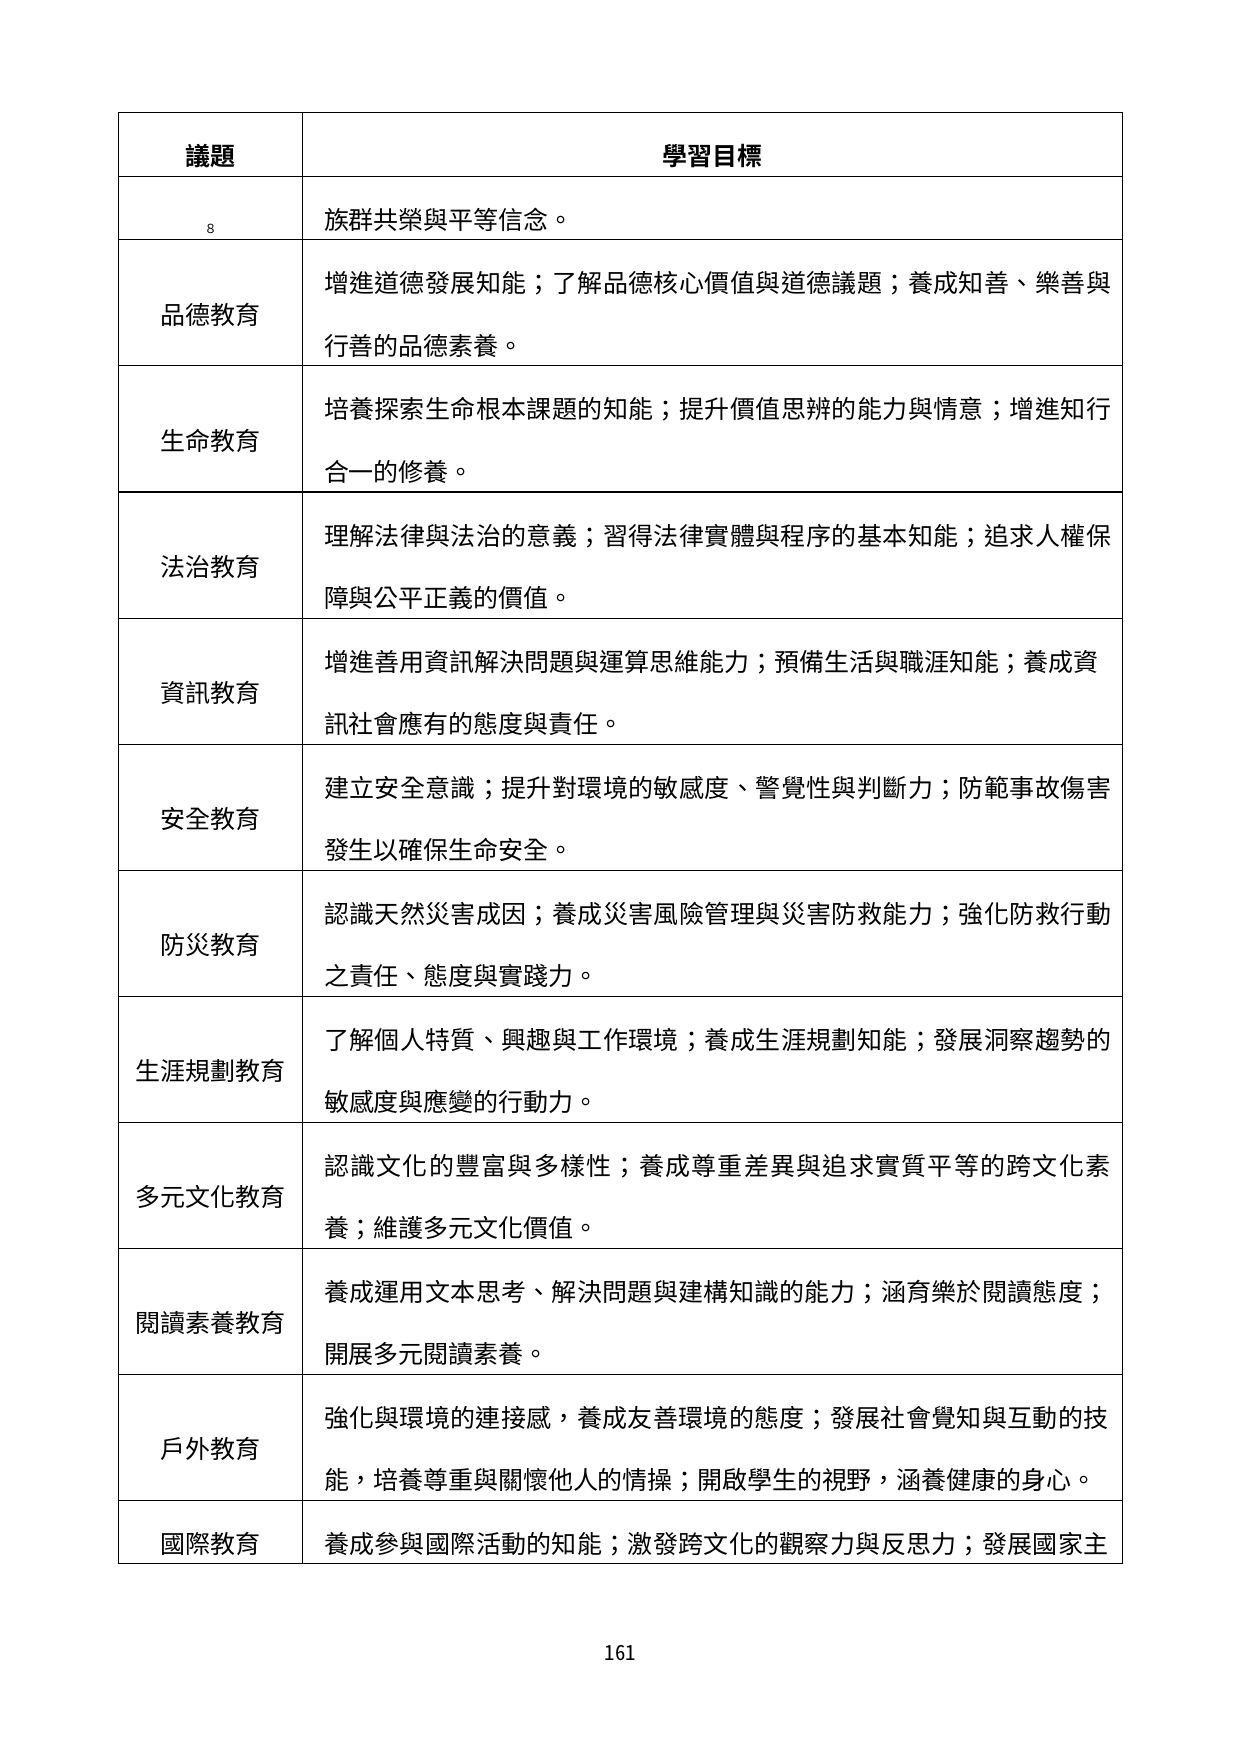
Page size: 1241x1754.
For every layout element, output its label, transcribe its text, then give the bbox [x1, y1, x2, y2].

table_cell 品德教育 [119, 240, 302, 365]
table_cell 強化與環境的連接感，養成友善環境的態度；發展社會覺知與互動的技能，培養尊重與關懷他人的情操；開啟學生的視野，涵養健康的身心。 [303, 1375, 1122, 1500]
table_cell 法治教育 [119, 493, 302, 617]
table_cell 戶外教育 [119, 1375, 302, 1500]
table_cell 理解法律與法治的意義；習得法律實體與程序的基本知能；追求人權保障與公平正義的價值。 [303, 493, 1122, 617]
table_cell 多元文化教育 [119, 1123, 302, 1248]
table_cell 增進道德發展知能；了解品德核心價值與道德議題；養成知善、樂善與行善的品德素養。 [303, 240, 1122, 365]
table_cell 養成參與國際活動的知能；激發跨文化的觀察力與反思力；發展國家主 [303, 1501, 1122, 1563]
table_cell 認識文化的豐富與多樣性；養成尊重差異與追求實質平等的跨文化素養；維護多元文化價值。 [303, 1123, 1122, 1248]
table_cell 閱讀素養教育 [119, 1249, 302, 1374]
table_cell 安全教育 [119, 745, 302, 869]
table_header 學習目標 [303, 113, 1122, 176]
table_cell 認識天然災害成因；養成災害風險管理與災害防救能力；強化防救行動之責任、態度與實踐力。 [303, 871, 1122, 996]
table_cell 建立安全意識；提升對環境的敏感度、警覺性與判斷力；防範事故傷害發生以確保生命安全。 [303, 745, 1122, 869]
table_header 議題 [119, 113, 302, 176]
table_cell 了解個人特質、興趣與工作環境；養成生涯規劃知能；發展洞察趨勢的敏感度與應變的行動力。 [303, 997, 1122, 1122]
table_cell 增進善用資訊解決問題與運算思維能力；預備生活與職涯知能；養成資訊社會應有的態度與責任。 [303, 619, 1122, 743]
table_cell 國際教育 [119, 1501, 302, 1563]
table_cell 防災教育 [119, 871, 302, 996]
table_cell 族群共榮與平等信念。 [303, 177, 1122, 239]
table_cell 資訊教育 [119, 619, 302, 743]
table_cell 生命教育 [119, 366, 302, 491]
table_cell 培養探索生命根本課題的知能；提升價值思辨的能力與情意；增進知行合一的修養。 [303, 366, 1122, 491]
table_cell 生涯規劃教育 [119, 997, 302, 1122]
table_cell ８ [119, 177, 302, 239]
table_cell 養成運用文本思考、解決問題與建構知識的能力；涵育樂於閱讀態度；開展多元閱讀素養。 [303, 1249, 1122, 1374]
